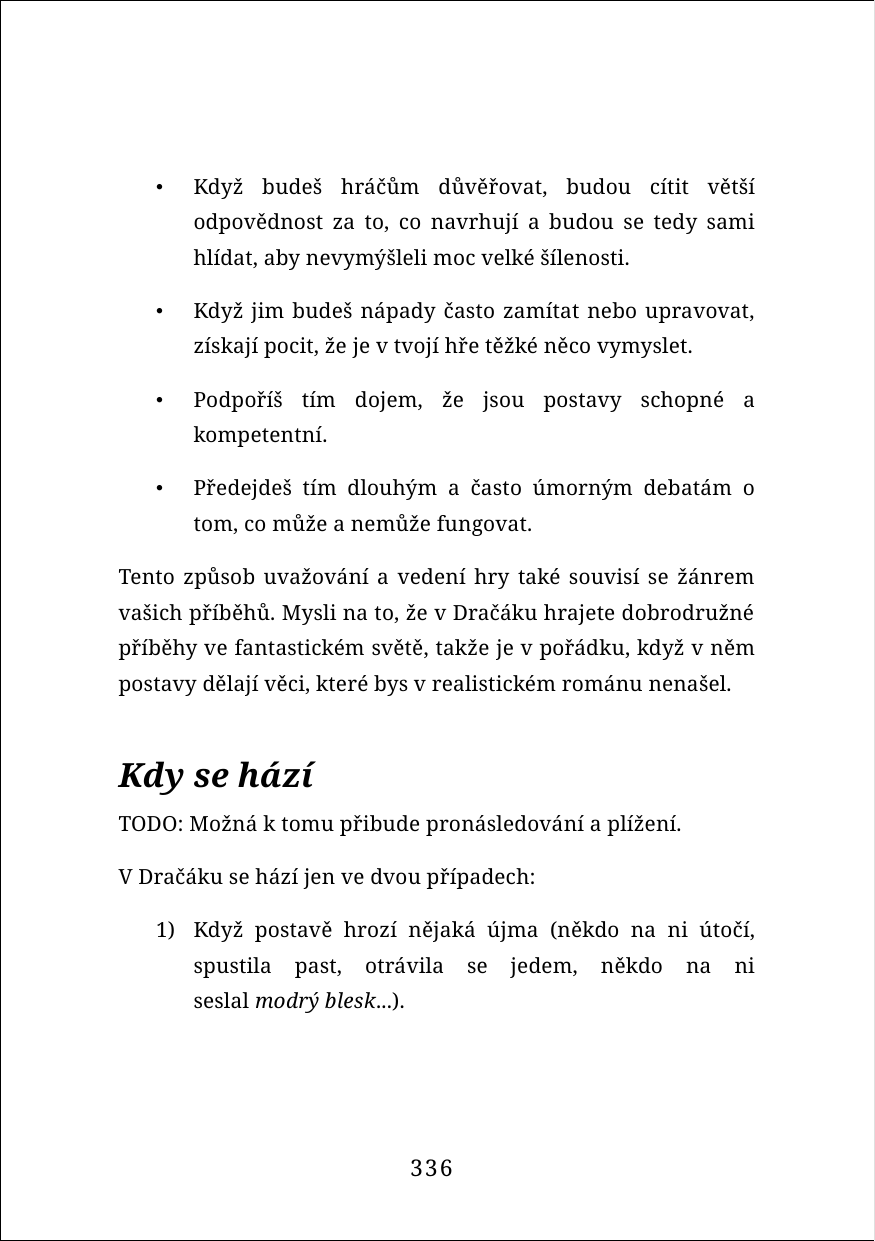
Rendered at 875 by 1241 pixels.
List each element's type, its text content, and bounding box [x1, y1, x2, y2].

list Když budeš hráčům důvěřovat, budou cítit větší odpovědnost za to, co navrhují a budou se tedy sami hlídat, aby nevymýšleli moc velké šílenosti. [156, 172, 756, 271]
list Předejdeš tím dlouhým a často úmorným debatám o tom, co může a nemůže fungovat. [156, 473, 756, 537]
text TODO: Možná k tomu přibude pronásledování a plížení. [118, 809, 756, 837]
subtitle Kdy se hází [118, 752, 756, 797]
list Když jim budeš nápady často zamítat nebo upravovat, získají pocit, že je v tvojí hře těžké něco vymyslet. [156, 296, 756, 360]
list Když postavě hrozí nějaká újma (někdo na ni útočí, spustila past, otrávila se jedem, někdo na ni seslal modrý blesk...). [156, 915, 756, 1015]
list Podpoříš tím dojem, že jsou postavy schopné a kompetentní. [156, 385, 756, 449]
text Tento způsob uvažování a vedení hry také souvisí se žánrem vašich příběhů. Mysli na to, že v Dračáku hrajete dobrodružné příběhy ve fantastickém světě, takže je v pořádku, když v něm postavy dělají věci, které bys v realistickém románu nenašel. [118, 562, 756, 697]
text V Dračáku se hází jen ve dvou případech: [118, 862, 756, 891]
